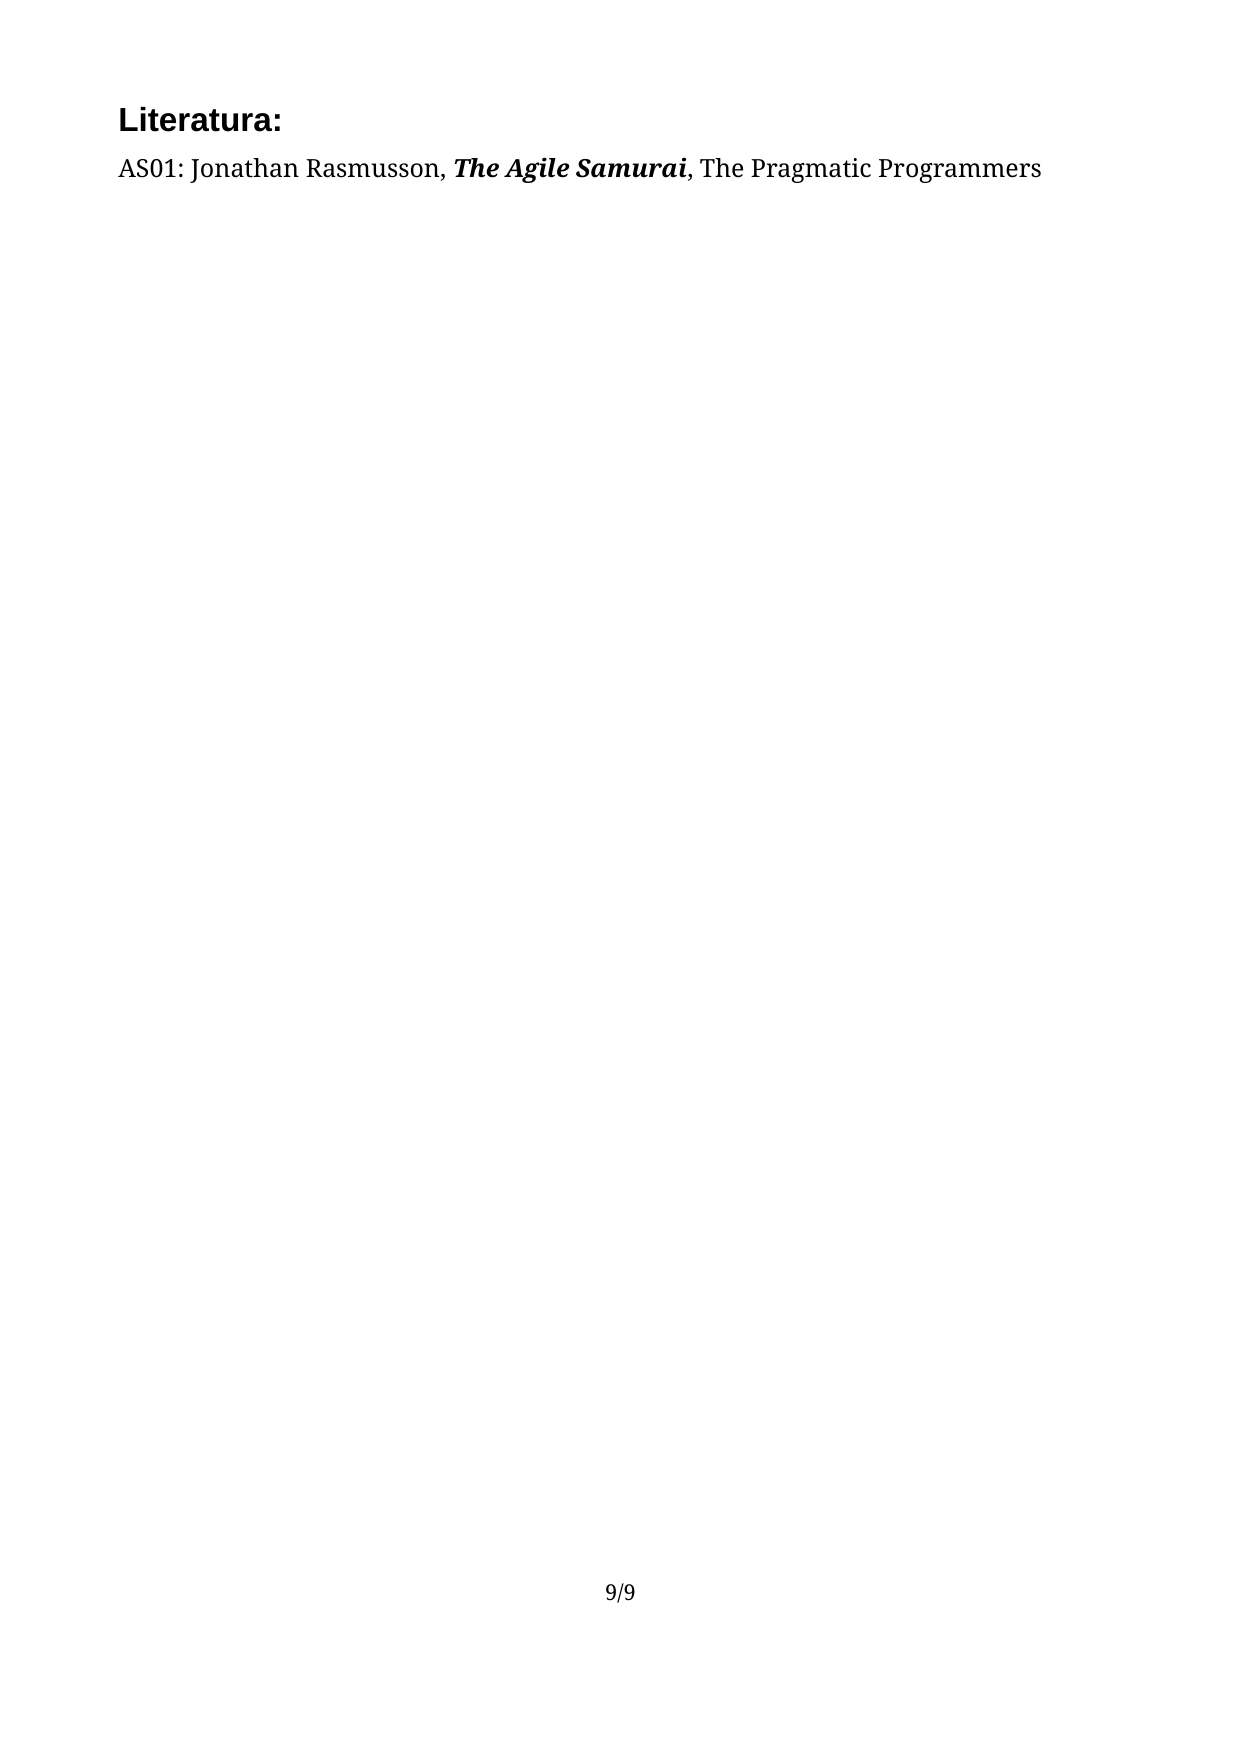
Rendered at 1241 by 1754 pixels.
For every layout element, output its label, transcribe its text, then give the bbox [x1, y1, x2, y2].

subtitle Literatura: [118, 100, 1122, 138]
text AS01: Jonathan Rasmusson, The Agile Samurai, The Pragmatic Programmers [118, 151, 1122, 185]
